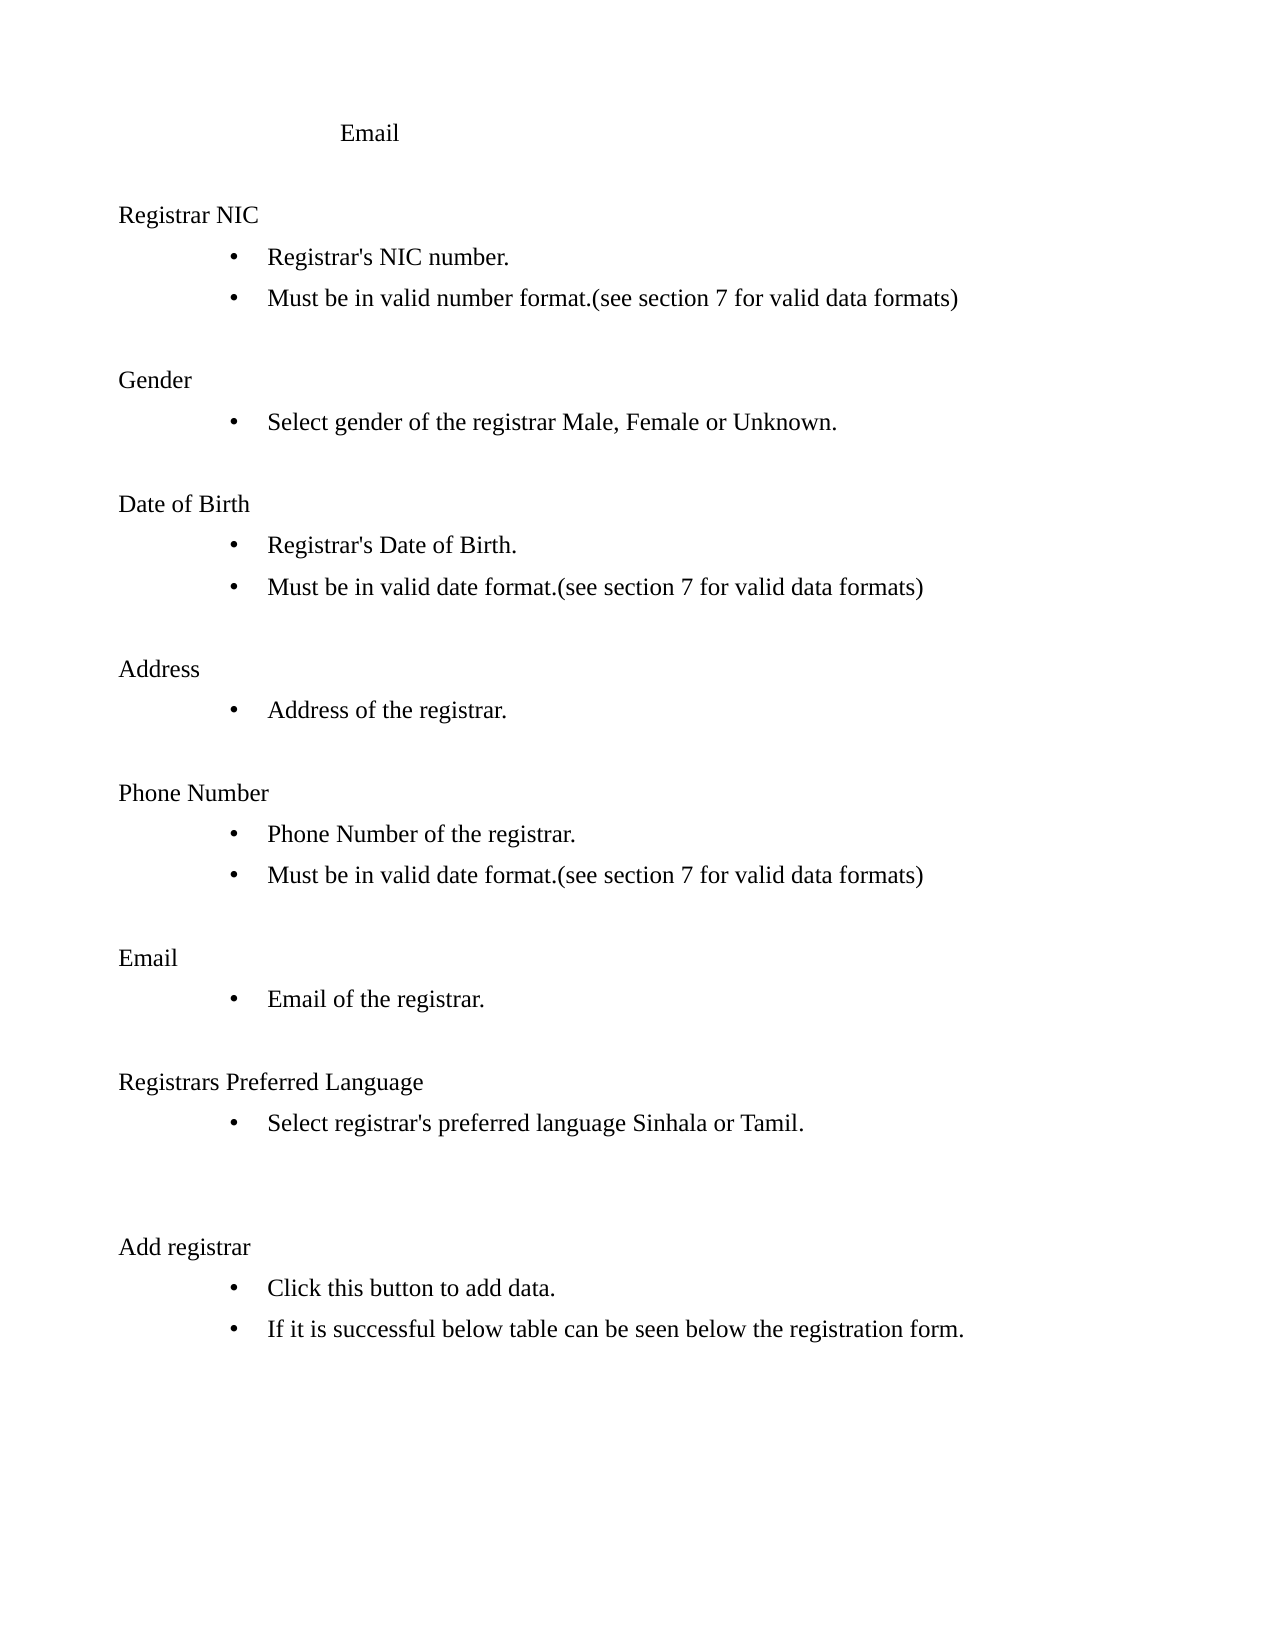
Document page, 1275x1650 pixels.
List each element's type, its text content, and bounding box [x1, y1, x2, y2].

text Date of Birth [118, 489, 1157, 518]
list Email of the registrar. [229, 984, 1157, 1013]
text Address [118, 654, 1157, 683]
text Email [118, 118, 1157, 147]
text Add registrar [118, 1232, 1157, 1261]
list Registrar's Date of Birth. [229, 531, 1157, 559]
list Click this button to add data. [229, 1273, 1157, 1302]
list Select gender of the registrar Male, Female or Unknown. [229, 407, 1157, 436]
text Registrars Preferred Language [118, 1067, 1157, 1096]
list Select registrar's preferred language Sinhala or Tamil. [229, 1108, 1157, 1137]
list Must be in valid date format.(see section 7 for valid data formats) [229, 572, 1157, 601]
text Gender [118, 366, 1157, 394]
text Email [118, 943, 1157, 972]
list Must be in valid number format.(see section 7 for valid data formats) [229, 283, 1157, 312]
list Address of the registrar. [229, 696, 1157, 724]
text Phone Number [118, 778, 1157, 807]
list Must be in valid date format.(see section 7 for valid data formats) [229, 861, 1157, 889]
list If it is successful below table can be seen below the registration form. [229, 1314, 1157, 1343]
list Phone Number of the registrar. [229, 819, 1157, 848]
text Registrar NIC [118, 201, 1157, 229]
list Registrar's NIC number. [229, 242, 1157, 271]
